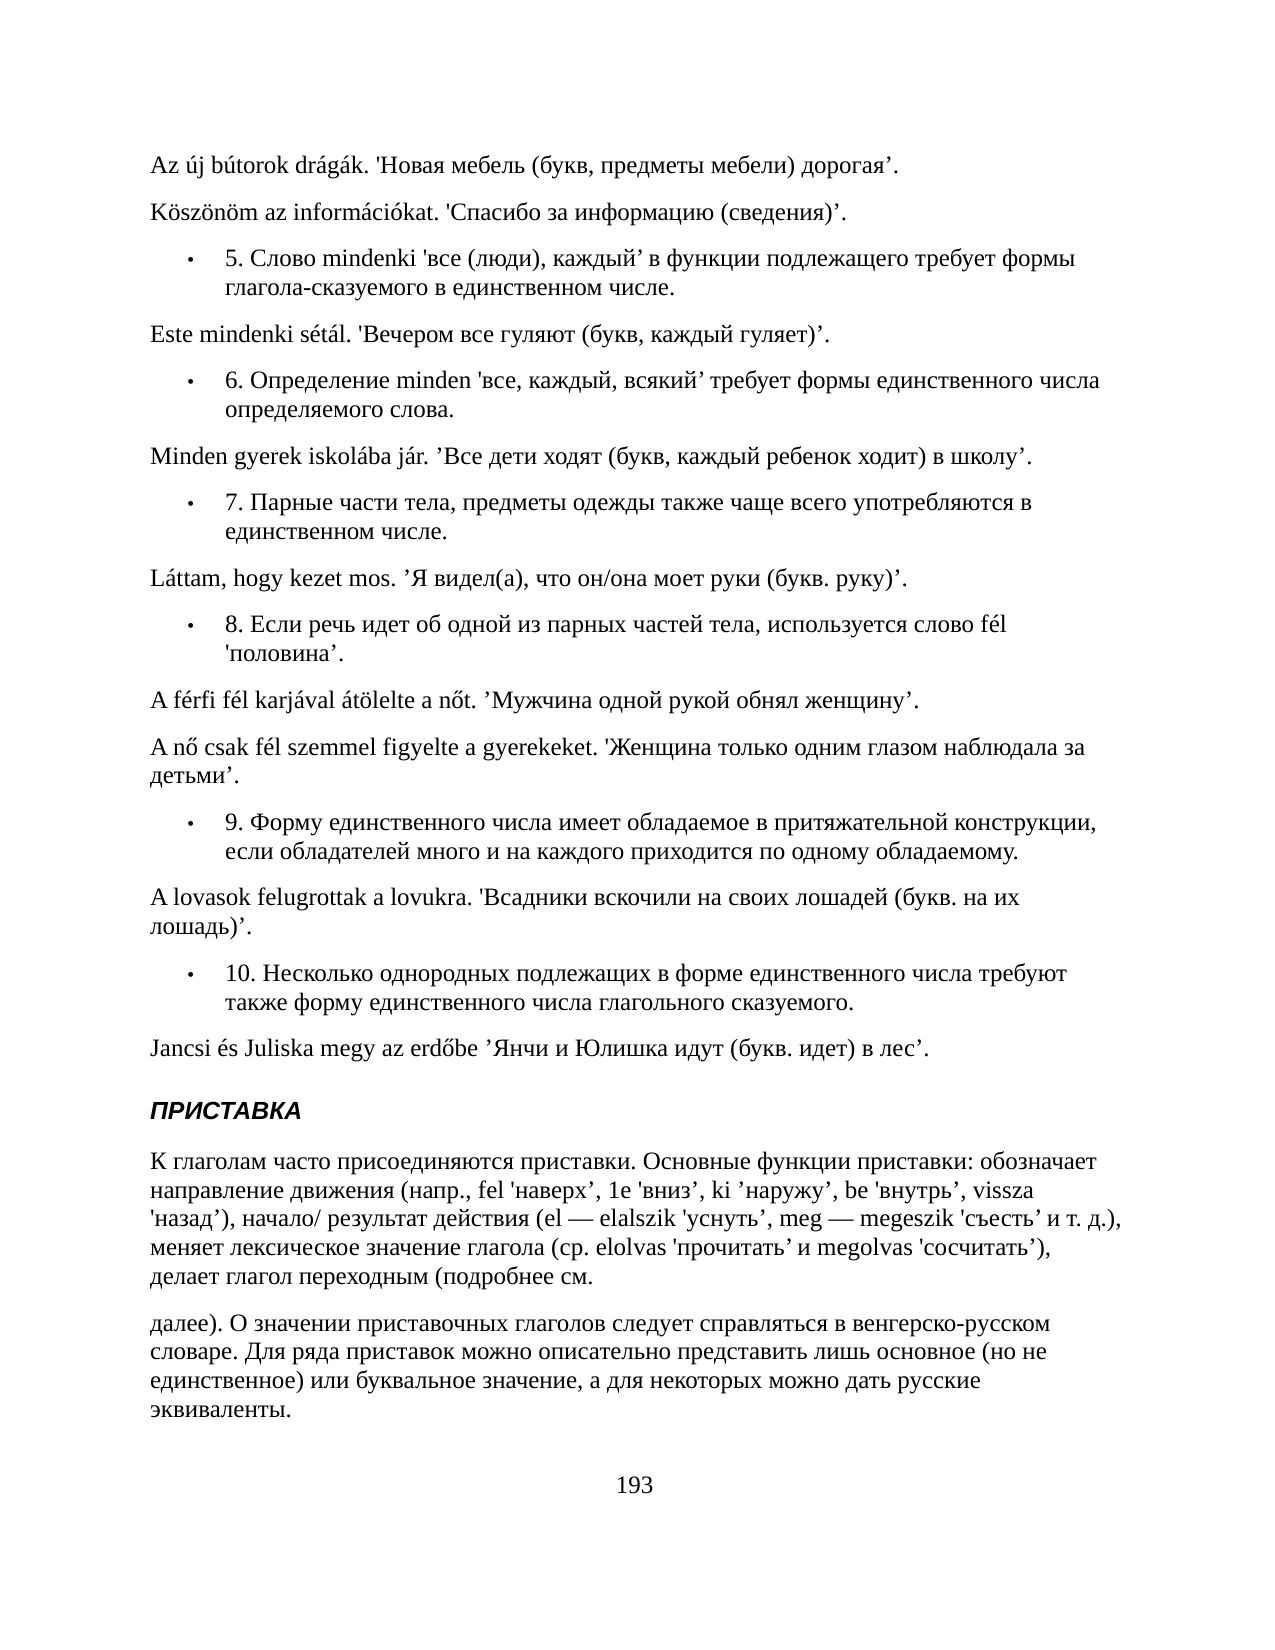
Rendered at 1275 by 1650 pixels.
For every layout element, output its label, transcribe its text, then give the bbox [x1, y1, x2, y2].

text A lovasok felugrottak a lovukra. 'Всадники вскочили на своих лошадей (букв. на их лошадь)’. [150, 882, 1125, 940]
list 7. Парные части тела, предметы одежды также чаще всего употребляются в единственном числе. [187, 487, 1125, 545]
list 8. Если речь идет об одной из парных частей тела, используется слово fél 'половина’. [187, 609, 1125, 667]
list 9. Форму единственного числа имеет обладаемое в притяжательной конструкции, если обладателей много и на каждого приходится по одному обладаемому. [187, 807, 1125, 864]
text Minden gyerek iskolába jár. ’Все дети ходят (букв, каждый ребенок ходит) в школу’. [150, 441, 1125, 469]
text далее). О значении приставочных глаголов следует справляться в венгерско-русском словаре. Для ряда приставок можно описательно представить лишь основное (но не единственное) или буквальное значение, а для некоторых можно дать русские эквиваленты. [150, 1308, 1125, 1423]
text A nő csak fél szemmel figyelte a gyerekeket. 'Женщина только одним глазом наблюдала за детьми’. [150, 732, 1125, 789]
text К глаголам часто присоединяются приставки. Основные функции приставки: обозначает направление движения (напр., fel 'наверх’, 1е 'вниз’, ki ’наружу’, be 'внутрь’, vissza 'назад’), начало/ результат действия (el — elalszik 'уснуть’, meg — megeszik 'съесть’ и т. д.), меняет лексическое значение глагола (ср. elolvas 'прочитать’ и megolvas 'сосчитать’), делает глагол переходным (подробнее см. [150, 1146, 1125, 1290]
list 6. Определение minden 'все, каждый, всякий’ требует формы единственного числа определяемого слова. [187, 365, 1125, 423]
list 5. Слово mindenki 'все (люди), каждый’ в функции подлежащего требует формы глагола-сказуемого в единственном числе. [187, 243, 1125, 301]
text Láttam, hogy kezet mos. ’Я видел(а), что он/она моет руки (букв. руку)’. [150, 563, 1125, 592]
text Köszönöm az információkat. 'Спасибо за информацию (сведения)’. [150, 197, 1125, 225]
list 10. Несколько однородных подлежащих в форме единственного числа требуют также форму единственного числа глагольного сказуемого. [187, 958, 1125, 1015]
text Jancsi és Juliska megy az erdőbe ’Янчи и Юлишка идут (букв. идет) в лес’. [150, 1033, 1125, 1062]
text A férfi fél karjával átölelte a nőt. ’Мужчина одной рукой обнял женщину’. [150, 685, 1125, 714]
text Este mindenki sétál. 'Вечером все гуляют (букв, каждый гуляет)’. [150, 319, 1125, 347]
text Az új bútorok drágák. 'Новая мебель (букв, предметы мебели) дорогая’. [150, 150, 1125, 179]
subtitle ПРИСТАВКА [150, 1096, 1125, 1124]
